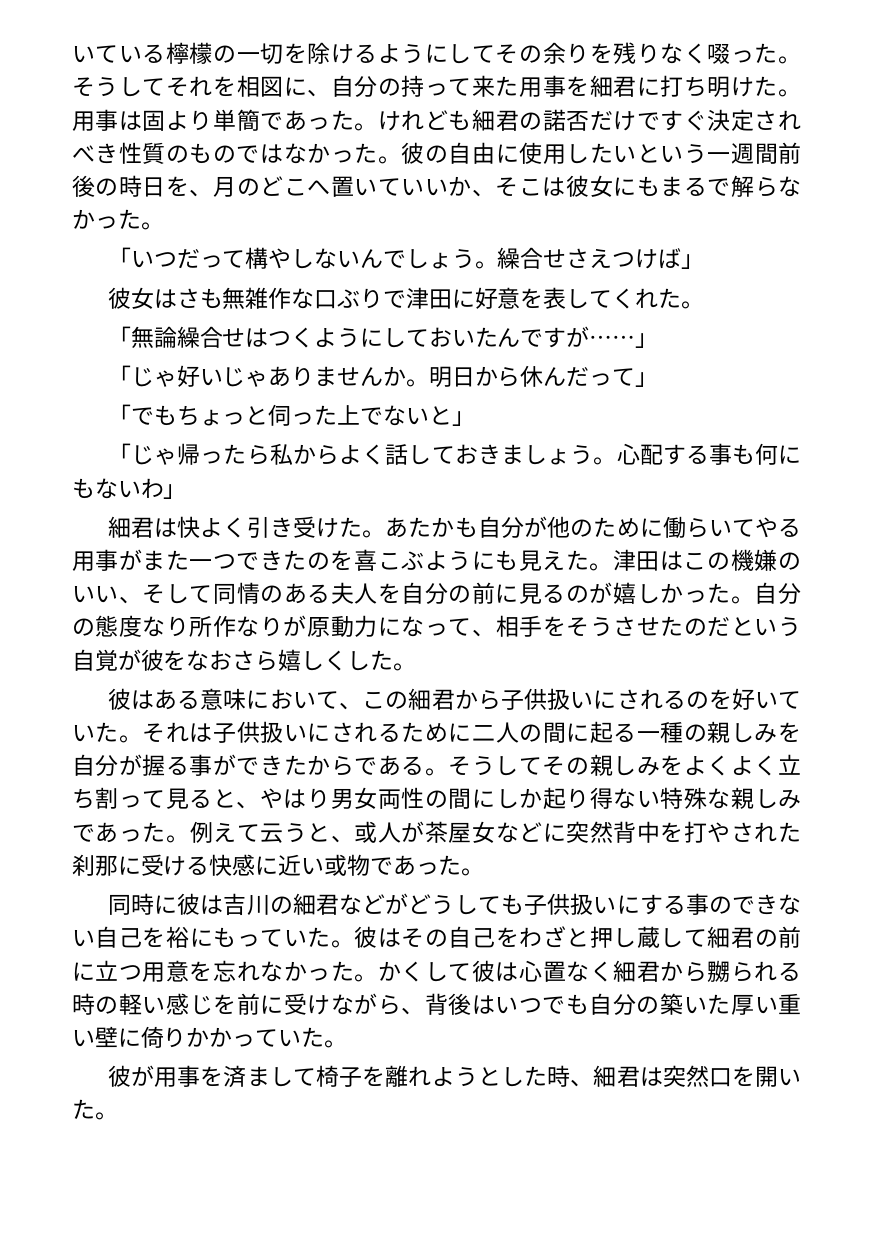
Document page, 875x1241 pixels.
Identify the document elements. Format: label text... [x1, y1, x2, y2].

text 「じゃ帰ったら私からよく話しておきましょう。心配する事も何にもないわ」 [72, 437, 802, 504]
text 彼はある意味において、この細君から子供扱いにされるのを好いていた。それは子供扱いにされるために二人の間に起る一種の親しみを自分が握る事ができたからである。そうしてその親しみをよくよく立ち割って見ると、やはり男女両性の間にしか起り得ない特殊な親しみであった。例えて云うと、或人が茶屋女などに突然背中を打やされた刹那に受ける快感に近い或物であった。 [72, 682, 802, 881]
text 彼女はさも無雑作な口ぶりで津田に好意を表してくれた。 [72, 281, 802, 314]
text 「でもちょっと伺った上でないと」 [72, 398, 802, 431]
text 「じゃ好いじゃありませんか。明日から休んだって」 [72, 359, 802, 392]
text 細君は快よく引き受けた。あたかも自分が他のために働らいてやる用事がまた一つできたのを喜こぶようにも見えた。津田はこの機嫌のいい、そして同情のある夫人を自分の前に見るのが嬉しかった。自分の態度なり所作なりが原動力になって、相手をそうさせたのだという自覚が彼をなおさら嬉しくした。 [72, 509, 802, 676]
text 同時に彼は吉川の細君などがどうしても子供扱いにする事のできない自己を裕にもっていた。彼はその自己をわざと押し蔵して細君の前に立つ用意を忘れなかった。かくして彼は心置なく細君から嬲られる時の軽い感じを前に受けながら、背後はいつでも自分の築いた厚い重い壁に倚りかかっていた。 [72, 887, 802, 1053]
text いている檸檬の一切を除けるようにしてその余りを残りなく啜った。そうしてそれを相図に、自分の持って来た用事を細君に打ち明けた。用事は固より単簡であった。けれども細君の諾否だけですぐ決定されべき性質のものではなかった。彼の自由に使用したいという一週間前後の時日を、月のどこへ置いていいか、そこは彼女にもまるで解らなかった。 [72, 36, 802, 235]
text 彼が用事を済まして椅子を離れようとした時、細君は突然口を開いた。 [72, 1059, 802, 1126]
text 「いつだって構やしないんでしょう。繰合せさえつけば」 [72, 241, 802, 274]
text 「無論繰合せはつくようにしておいたんですが……」 [72, 320, 802, 353]
